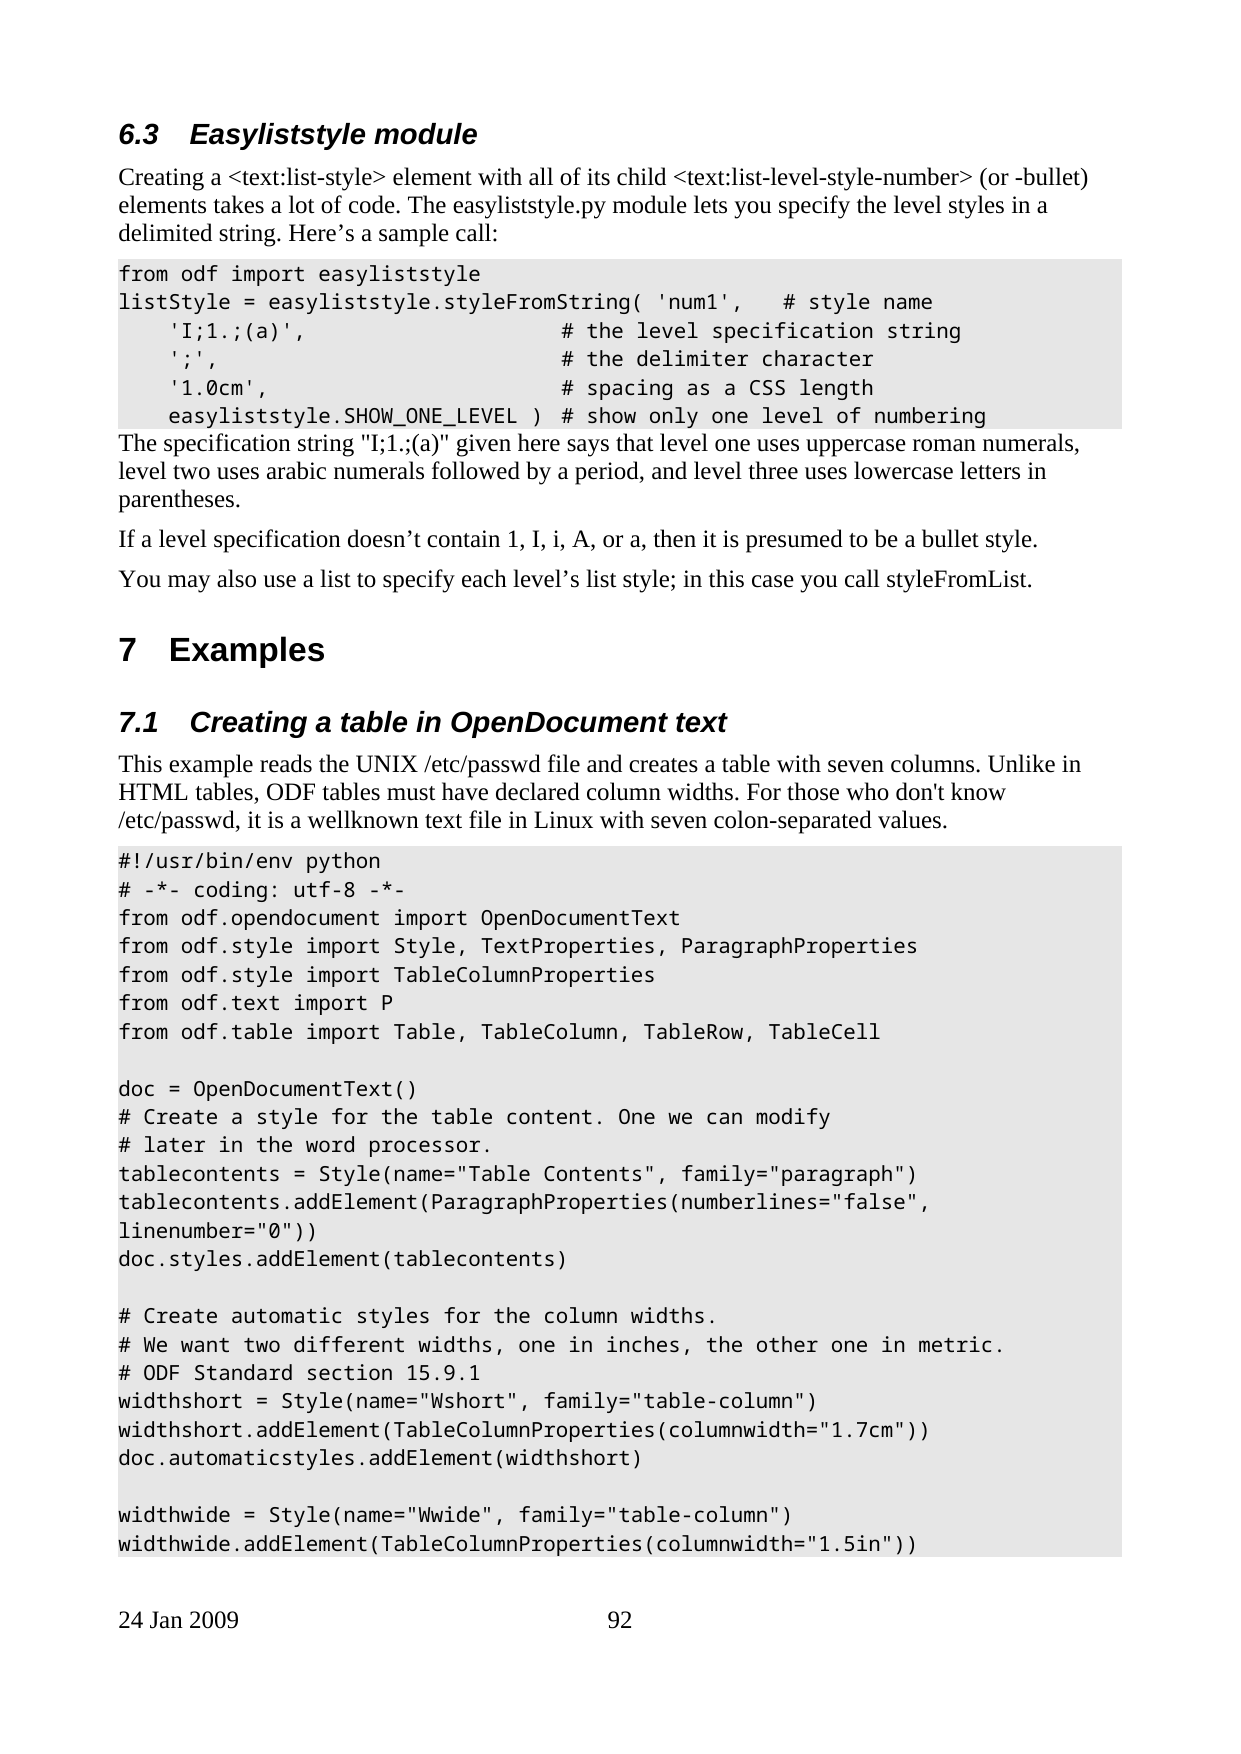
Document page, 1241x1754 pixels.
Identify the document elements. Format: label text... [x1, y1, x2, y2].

text from odf.text import P [118, 988, 1122, 1017]
subtitle Easyliststyle module [118, 118, 1122, 151]
text # ODF Standard section 15.9.1 [118, 1358, 1122, 1387]
text from odf.opendocument import OpenDocumentText [118, 903, 1122, 932]
text Creating a <text:list-style> element with all of its child <text:list-level-style-number> (or -bullet) elements takes a lot of code. The easyliststyle.py module lets you specify the level styles in a delimited string. Here’s a sample call: [118, 163, 1122, 246]
text #!/usr/bin/env python [118, 846, 1122, 875]
text This example reads the UNIX /etc/passwd file and creates a table with seven columns. Unlike in HTML tables, ODF tables must have declared column widths. For those who don't know /etc/passwd, it is a wellknown text file in Linux with seven colon-separated values. [118, 751, 1122, 834]
text If a level specification doesn’t contain 1, I, i, A, or a, then it is presumed to be a bullet style. [118, 525, 1122, 553]
text widthshort.addElement(TableColumnProperties(columnwidth="1.7cm")) [118, 1415, 1122, 1443]
text listStyle = easyliststyle.styleFromString( 'num1', # style name [118, 287, 1122, 316]
text doc.styles.addElement(tablecontents) [118, 1244, 1122, 1273]
text from odf.table import Table, TableColumn, TableRow, TableCell [118, 1017, 1122, 1045]
text ';', # the delimiter character [118, 344, 1122, 373]
text The specification string "I;1.;(a)" given here says that level one uses uppercase roman numerals, level two uses arabic numerals followed by a period, and level three uses lowercase letters in parentheses. [118, 429, 1122, 513]
text # -*- coding: utf-8 -*- [118, 875, 1122, 903]
text from odf.style import Style, TextProperties, ParagraphProperties [118, 932, 1122, 960]
text # We want two different widths, one in inches, the other one in metric. [118, 1330, 1122, 1358]
text # Create a style for the table content. One we can modify [118, 1102, 1122, 1131]
text tablecontents = Style(name="Table Contents", family="paragraph") [118, 1159, 1122, 1187]
text widthwide.addElement(TableColumnProperties(columnwidth="1.5in")) [118, 1529, 1122, 1557]
text You may also use a list to specify each level’s list style; in this case you call styleFromList. [118, 565, 1122, 593]
text # later in the word processor. [118, 1131, 1122, 1159]
text # Create automatic styles for the column widths. [118, 1301, 1122, 1330]
text from odf.style import TableColumnProperties [118, 960, 1122, 988]
text doc = OpenDocumentText() [118, 1074, 1122, 1102]
text easyliststyle.SHOW_ONE_LEVEL ) # show only one level of numbering [118, 401, 1122, 429]
text widthwide = Style(name="Wwide", family="table-column") [118, 1500, 1122, 1529]
text tablecontents.addElement(ParagraphProperties(numberlines="false", linenumber="0")) [118, 1187, 1122, 1244]
text 'I;1.;(a)', # the level specification string [118, 316, 1122, 344]
subtitle Creating a table in OpenDocument text [118, 706, 1122, 738]
text doc.automaticstyles.addElement(widthshort) [118, 1443, 1122, 1472]
subtitle Examples [118, 631, 1122, 668]
text widthshort = Style(name="Wshort", family="table-column") [118, 1387, 1122, 1415]
text from odf import easyliststyle [118, 259, 1122, 287]
text '1.0cm', # spacing as a CSS length [118, 373, 1122, 401]
